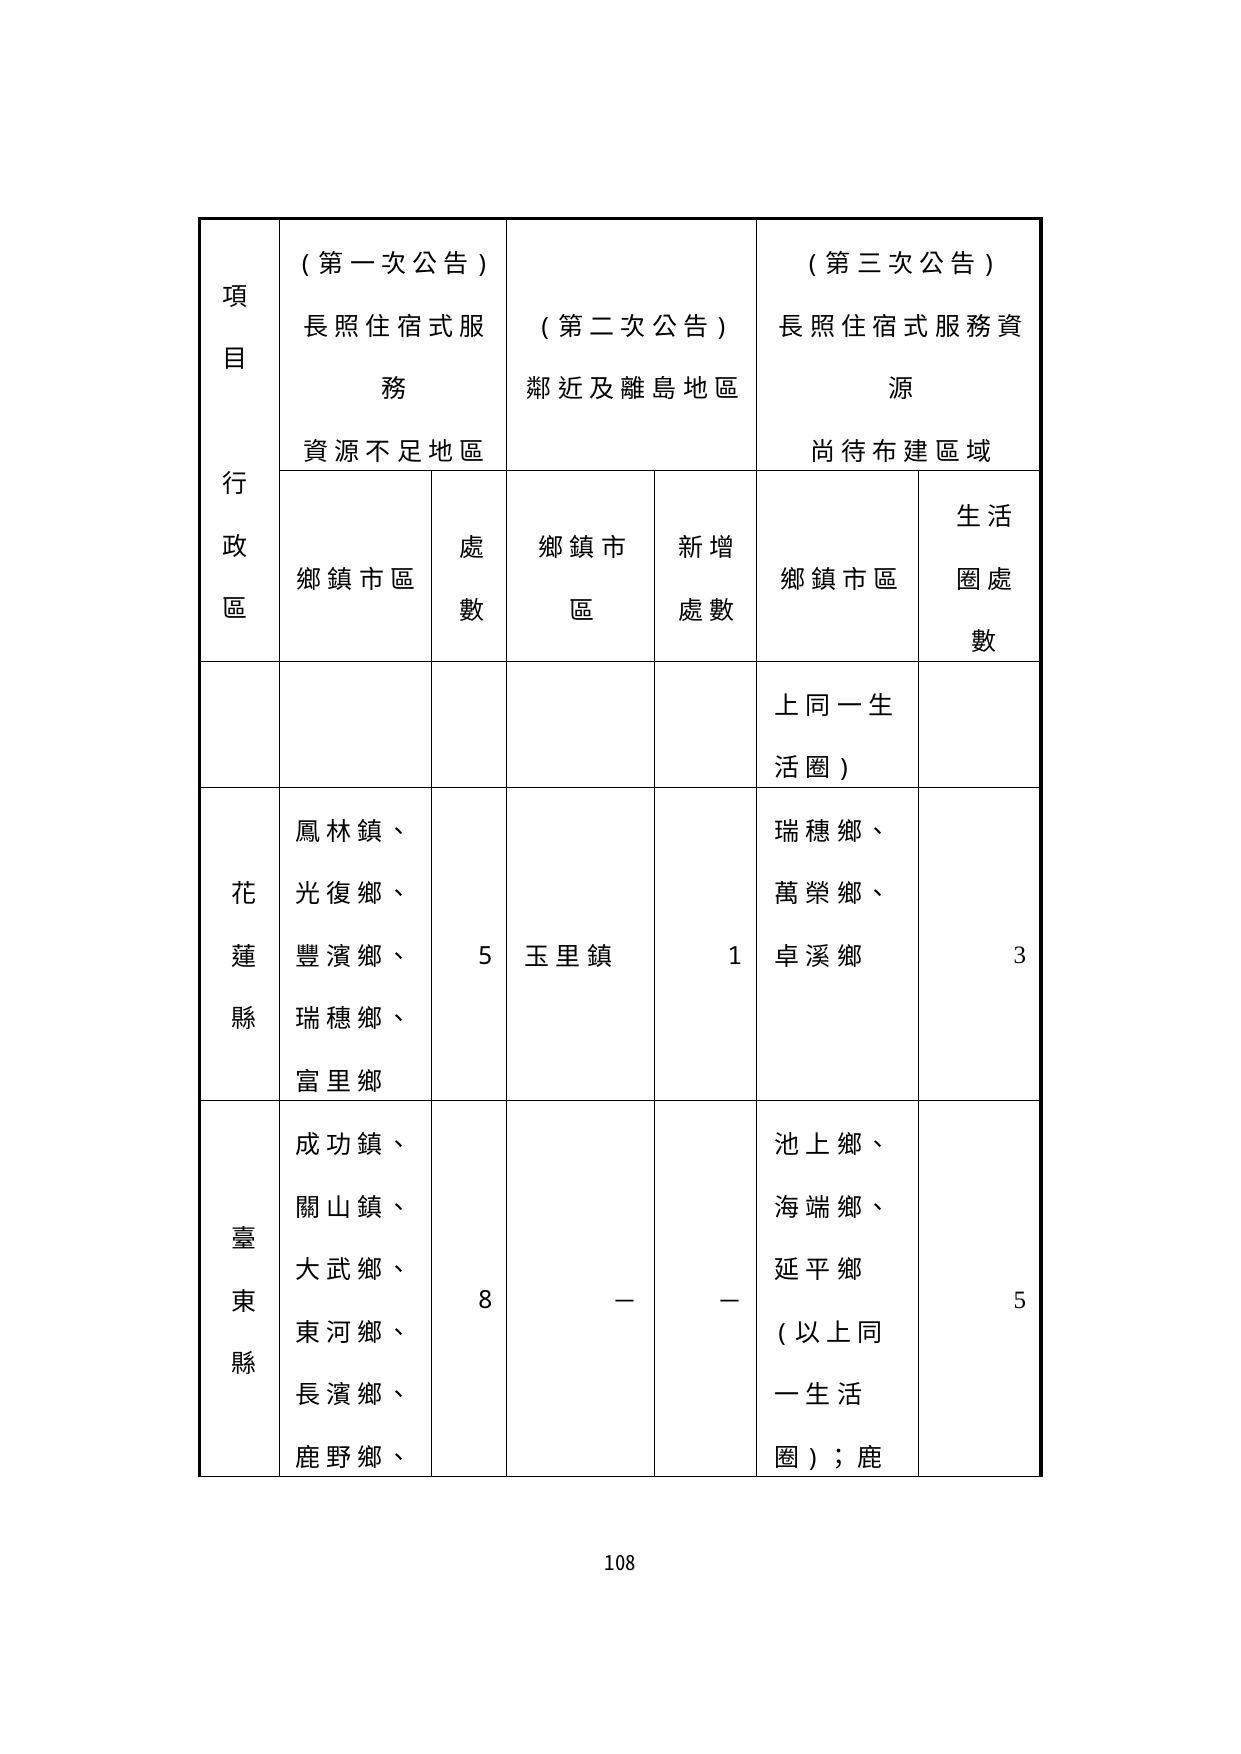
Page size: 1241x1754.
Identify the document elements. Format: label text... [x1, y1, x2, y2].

table_cell [655, 662, 756, 787]
table_header (第一次公告) 長照住宿式服務 資源不足地區 [280, 220, 506, 470]
table_cell 鄉鎮市區 [757, 471, 918, 661]
table_cell 成功鎮、關山鎮、大武鄉、東河鄉、長濱鄉、鹿野鄉、 [280, 1101, 431, 1476]
table_cell 5 [919, 1101, 1039, 1476]
table_cell 3 [919, 788, 1039, 1100]
table_cell 臺東縣 [201, 1101, 279, 1476]
table_cell 瑞穗鄉、萬榮鄉、卓溪鄉 [757, 788, 918, 1100]
table_cell － [655, 1101, 756, 1476]
table_cell [507, 662, 654, 787]
table_header 項目 行 政區 [201, 220, 279, 661]
table_cell 鳳林鎮、光復鄉、豐濱鄉、瑞穗鄉、富里鄉 [280, 788, 431, 1100]
table_cell 生活圈處數 [919, 471, 1039, 661]
table_cell 上同一生活圈) [757, 662, 918, 787]
table_cell [432, 662, 506, 787]
table_cell [280, 662, 431, 787]
table_cell [919, 662, 1039, 787]
table_cell － [507, 1101, 654, 1476]
table_cell [201, 662, 279, 787]
table_cell 1 [655, 788, 756, 1100]
table_cell 池上鄉、海端鄉、延平鄉(以上同一生活圈)；鹿 [757, 1101, 918, 1476]
table_cell 8 [432, 1101, 506, 1476]
table_cell 新增 處數 [655, 471, 756, 661]
table_cell 玉里鎮 [507, 788, 654, 1100]
table_cell 處數 [432, 471, 506, 661]
table_cell 5 [432, 788, 506, 1100]
table_header (第二次公告) 鄰近及離島地區 [507, 220, 756, 470]
table_header (第三次公告) 長照住宿式服務資源 尚待布建區域 [757, 220, 1039, 470]
table_cell 鄉鎮市區 [507, 471, 654, 661]
table_cell 花蓮縣 [201, 788, 279, 1100]
table_cell 鄉鎮市區 [280, 471, 431, 661]
